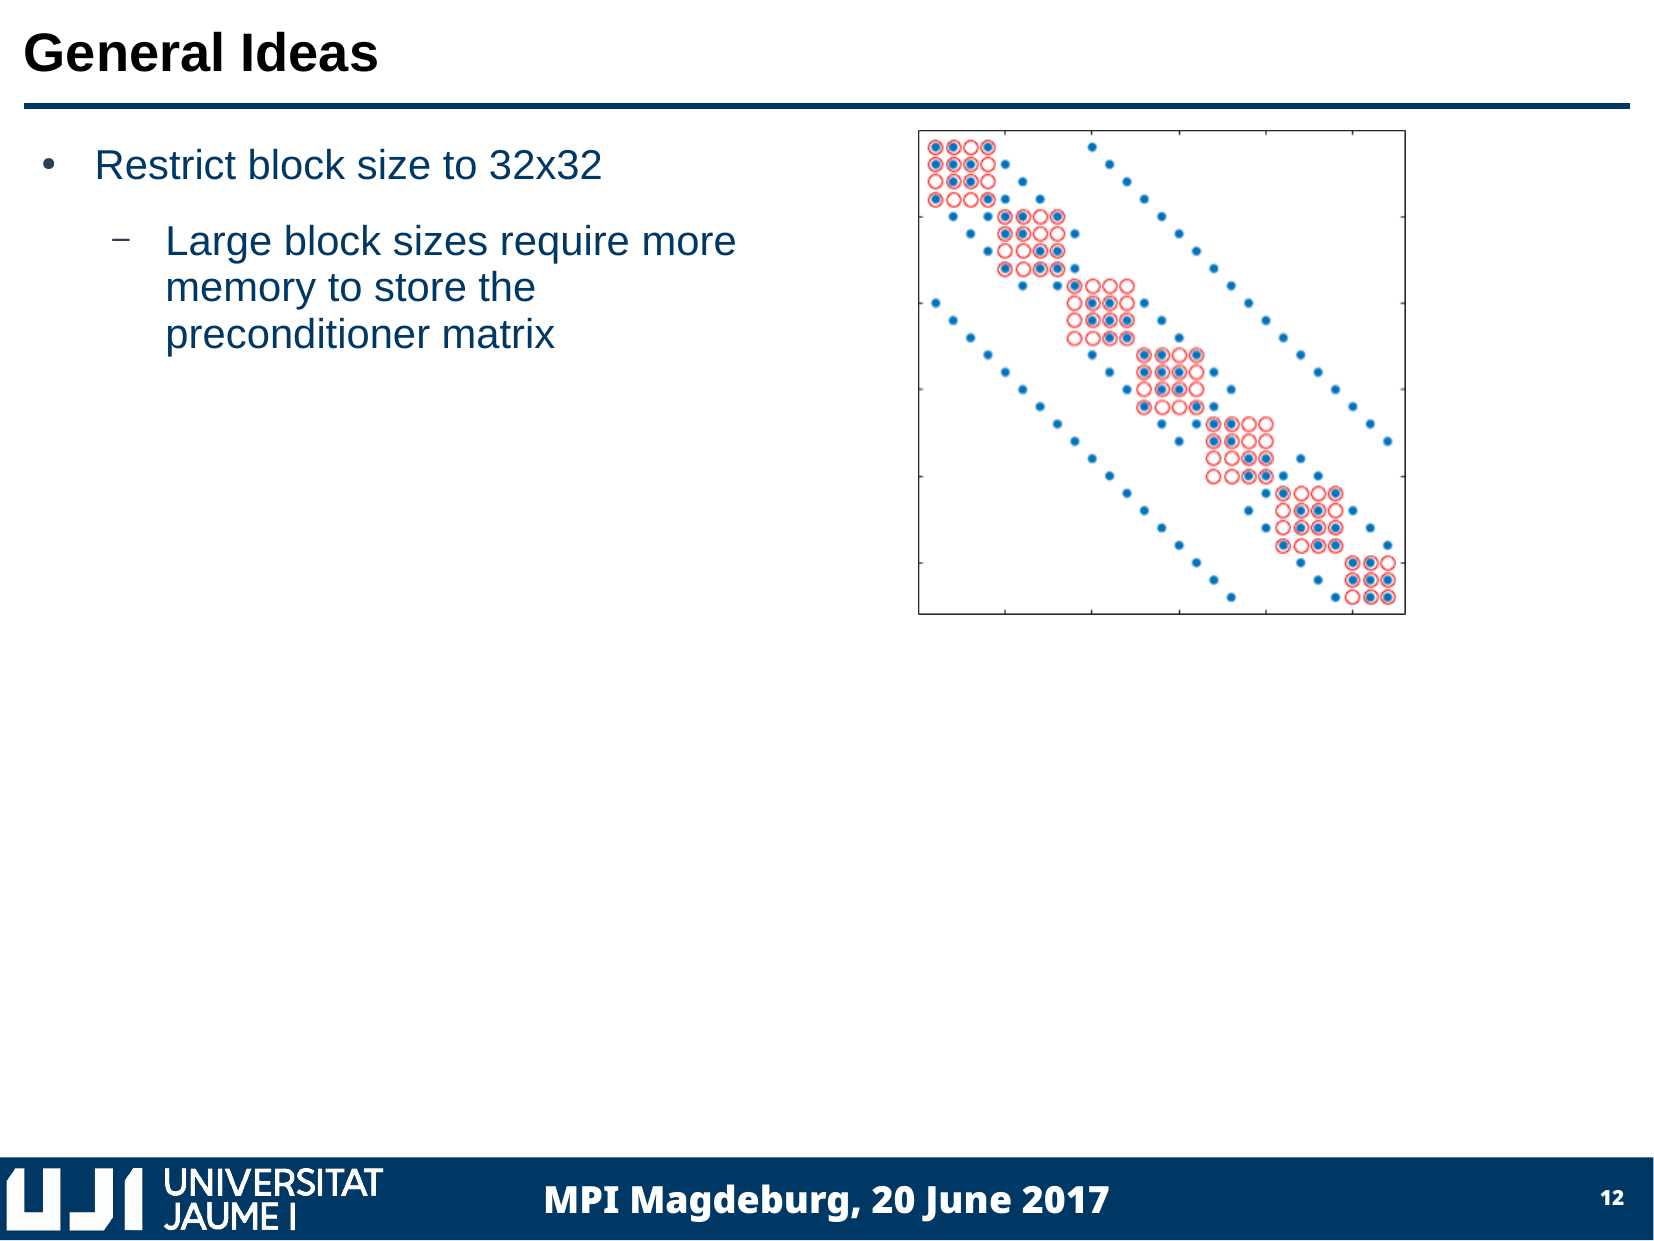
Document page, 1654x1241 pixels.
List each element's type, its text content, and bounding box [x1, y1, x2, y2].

picture [0, 1158, 390, 1241]
title General Ideas [23, 0, 1630, 107]
picture [918, 130, 1406, 615]
list Restrict block size to 32x32 Large block sizes require more memory to store the preconditioner matrix [23, 141, 808, 1134]
